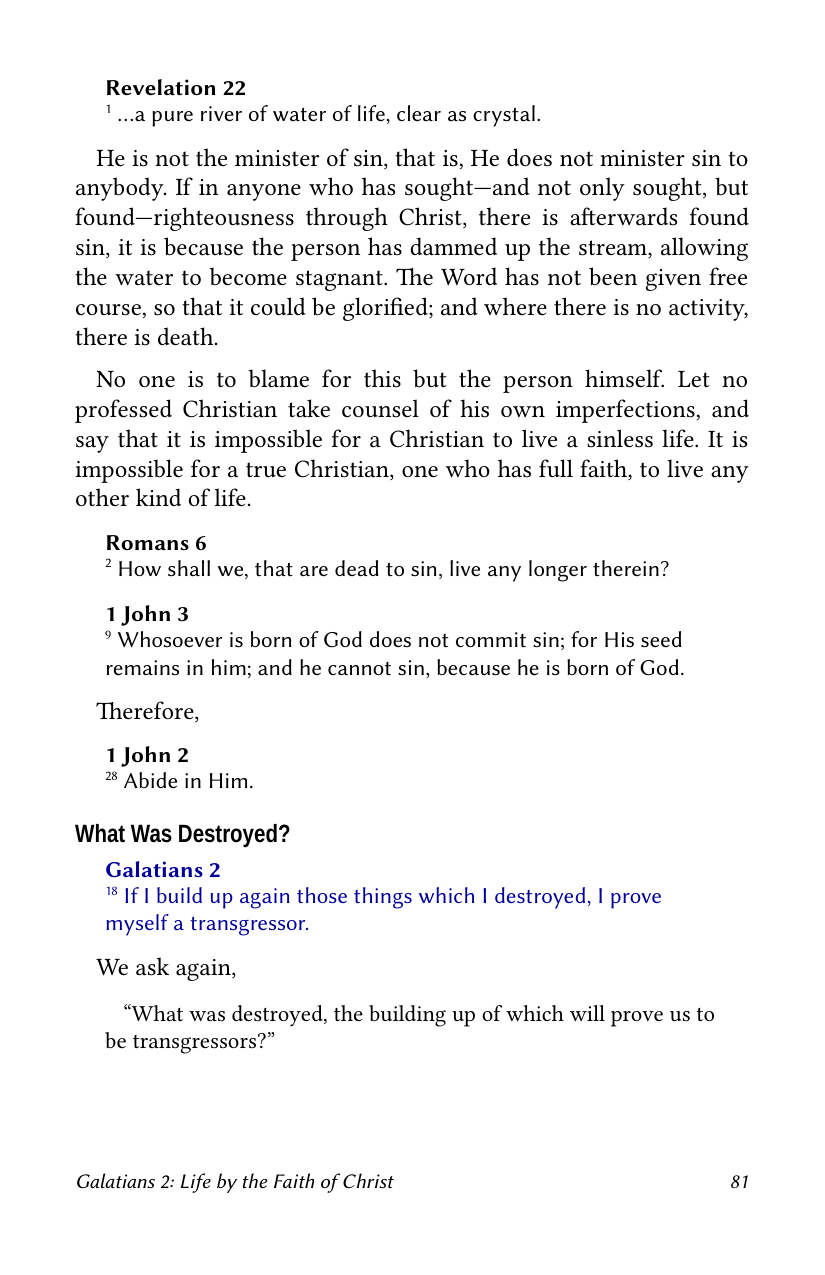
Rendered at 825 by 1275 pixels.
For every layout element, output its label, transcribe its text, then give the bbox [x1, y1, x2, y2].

text 28 Abide in Him. [105, 768, 720, 794]
text He is not the minister of sin, that is, He does not minister sin to anybody. If in anyone who has sought—and not only sought, but found—righteousness through Christ, there is afterwards found sin, it is because the person has dammed up the stream, allowing the water to become stagnant. The Word has not been given free course, so that it could be glorified; and where there is no activity, there is death. [75, 143, 750, 351]
text 1 John 2 [105, 742, 750, 768]
text 1 ...a pure river of water of life, clear as crystal. [105, 101, 720, 127]
text 1 John 3 [105, 601, 750, 627]
text Galatians 2 [105, 857, 750, 883]
text Therefore, [75, 697, 750, 725]
text 2 How shall we, that are dead to sin, live any longer therein? [105, 556, 720, 582]
text Romans 6 [105, 529, 750, 556]
text 18 If I build up again those things which I destroyed, I prove myself a transgressor. [105, 883, 720, 936]
text We ask again, [75, 953, 750, 981]
text 9 Whosoever is born of God does not commit sin; for His seed remains in him; and he cannot sin, because he is born of God. [105, 627, 720, 681]
subtitle What Was Destroyed? [75, 819, 750, 848]
text “What was destroyed, the building up of which will prove us to be transgressors?” [105, 1001, 720, 1054]
text Revelation 22 [105, 75, 750, 101]
text No one is to blame for this but the person himself. Let no professed Christian take counsel of his own imperfections, and say that it is impossible for a Christian to live a sinless life. It is impossible for a true Christian, one who has full faith, to live any other kind of life. [75, 365, 750, 513]
